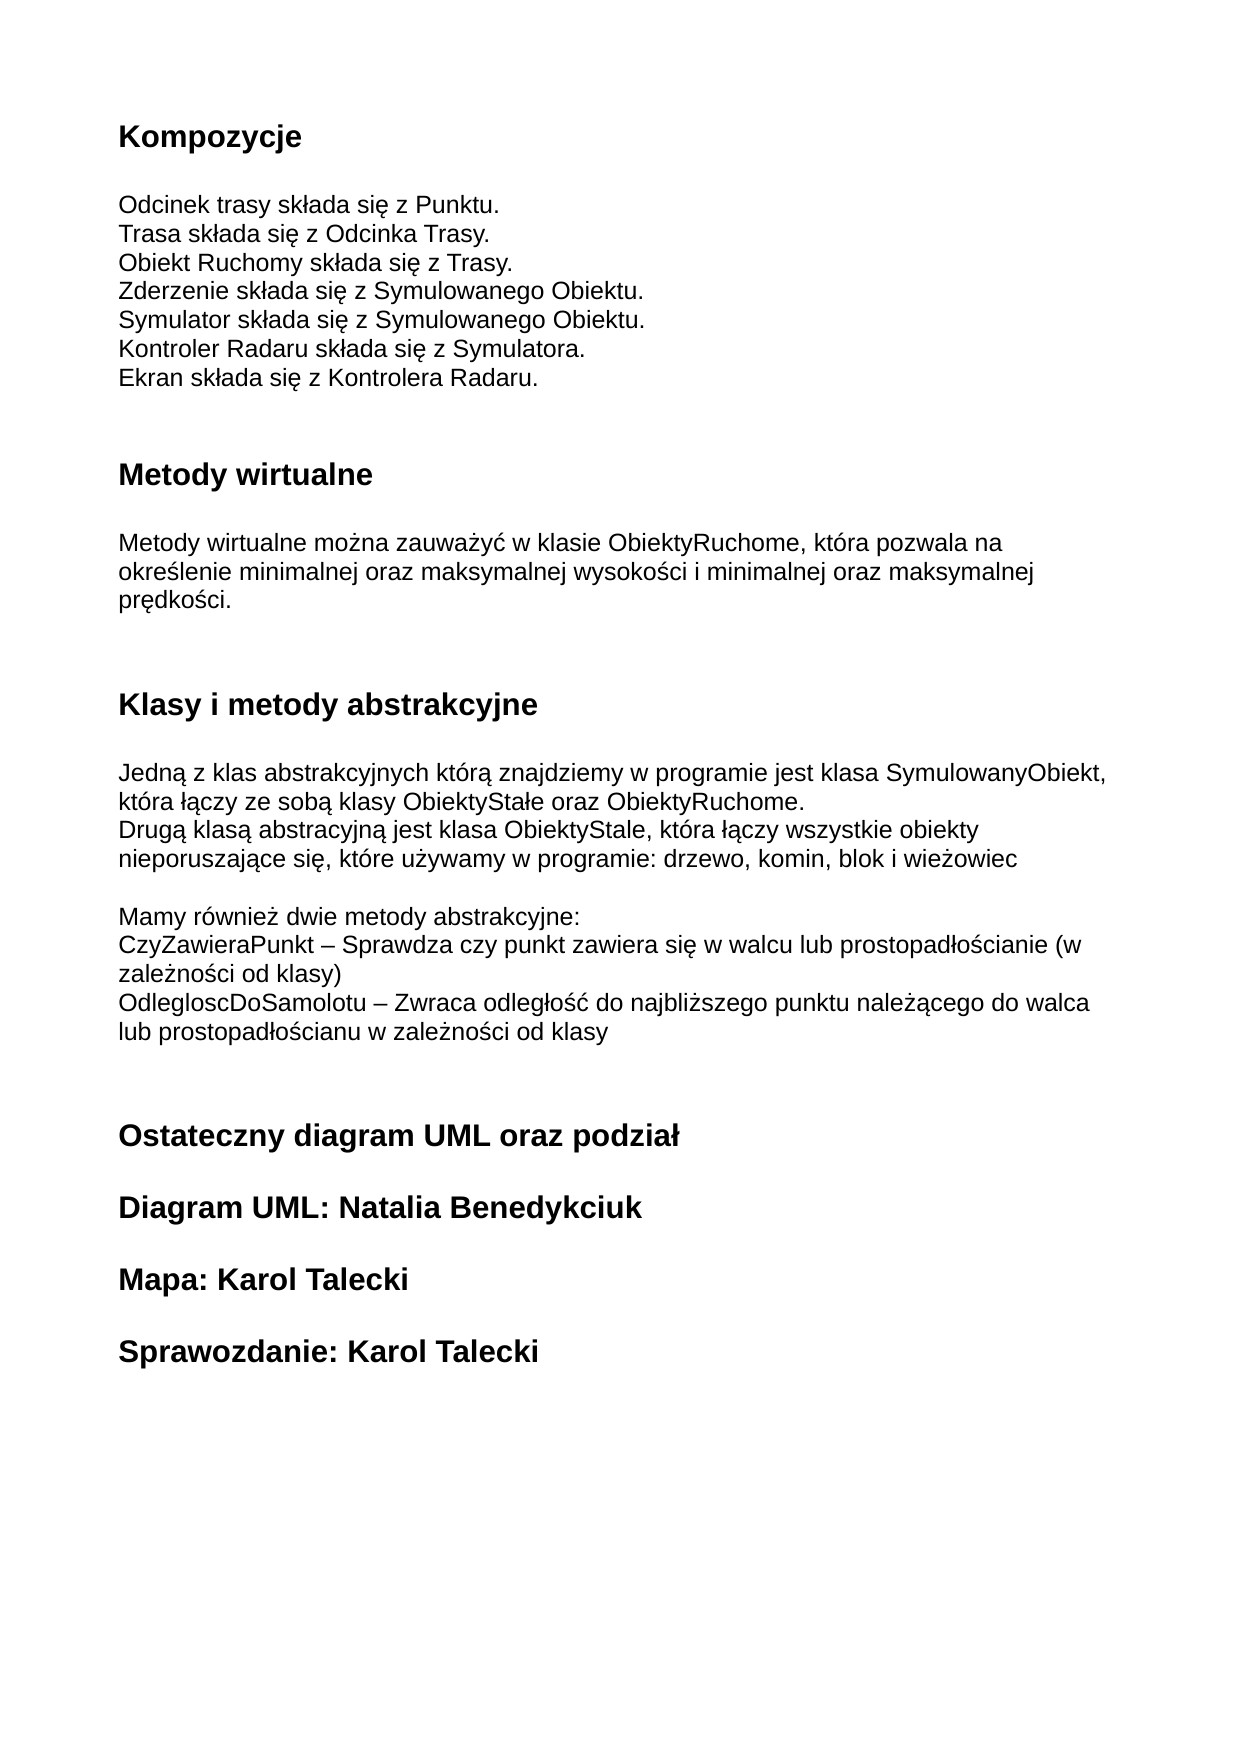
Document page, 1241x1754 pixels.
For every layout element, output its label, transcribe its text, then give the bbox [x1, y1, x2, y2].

text Kontroler Radaru składa się z Symulatora. [118, 334, 1122, 362]
text Ostateczny diagram UML oraz podział [118, 1117, 1122, 1153]
text Mapa: Karol Talecki [118, 1261, 1122, 1297]
text Ekran składa się z Kontrolera Radaru. [118, 362, 1122, 391]
text Obiekt Ruchomy składa się z Trasy. [118, 247, 1122, 276]
text Symulator składa się z Symulowanego Obiektu. [118, 305, 1122, 334]
text Mamy również dwie metody abstrakcyjne: [118, 902, 1122, 930]
text OdlegloscDoSamolotu – Zwraca odległość do najbliższego punktu należącego do walca lub prostopadłościanu w zależności od klasy [118, 988, 1122, 1045]
text Metody wirtualne [118, 456, 1122, 492]
text Zderzenie składa się z Symulowanego Obiektu. [118, 276, 1122, 305]
text Drugą klasą abstracyjną jest klasa ObiektyStale, która łączy wszystkie obiekty nieporuszające się, które używamy w programie: drzewo, komin, blok i wieżowiec [118, 815, 1122, 873]
text Trasa składa się z Odcinka Trasy. [118, 219, 1122, 247]
text Kompozycje [118, 118, 1122, 154]
text Odcinek trasy składa się z Punktu. [118, 190, 1122, 219]
text Sprawozdanie: Karol Talecki [118, 1333, 1122, 1369]
text Klasy i metody abstrakcyjne [118, 686, 1122, 722]
text Diagram UML: Natalia Benedykciuk [118, 1189, 1122, 1225]
text CzyZawieraPunkt – Sprawdza czy punkt zawiera się w walcu lub prostopadłościanie (w zależności od klasy) [118, 930, 1122, 988]
text Jedną z klas abstrakcyjnych którą znajdziemy w programie jest klasa SymulowanyObiekt, która łączy ze sobą klasy ObiektyStałe oraz ObiektyRuchome. [118, 758, 1122, 815]
text Metody wirtualne można zauważyć w klasie ObiektyRuchome, która pozwala na określenie minimalnej oraz maksymalnej wysokości i minimalnej oraz maksymalnej prędkości. [118, 528, 1122, 614]
